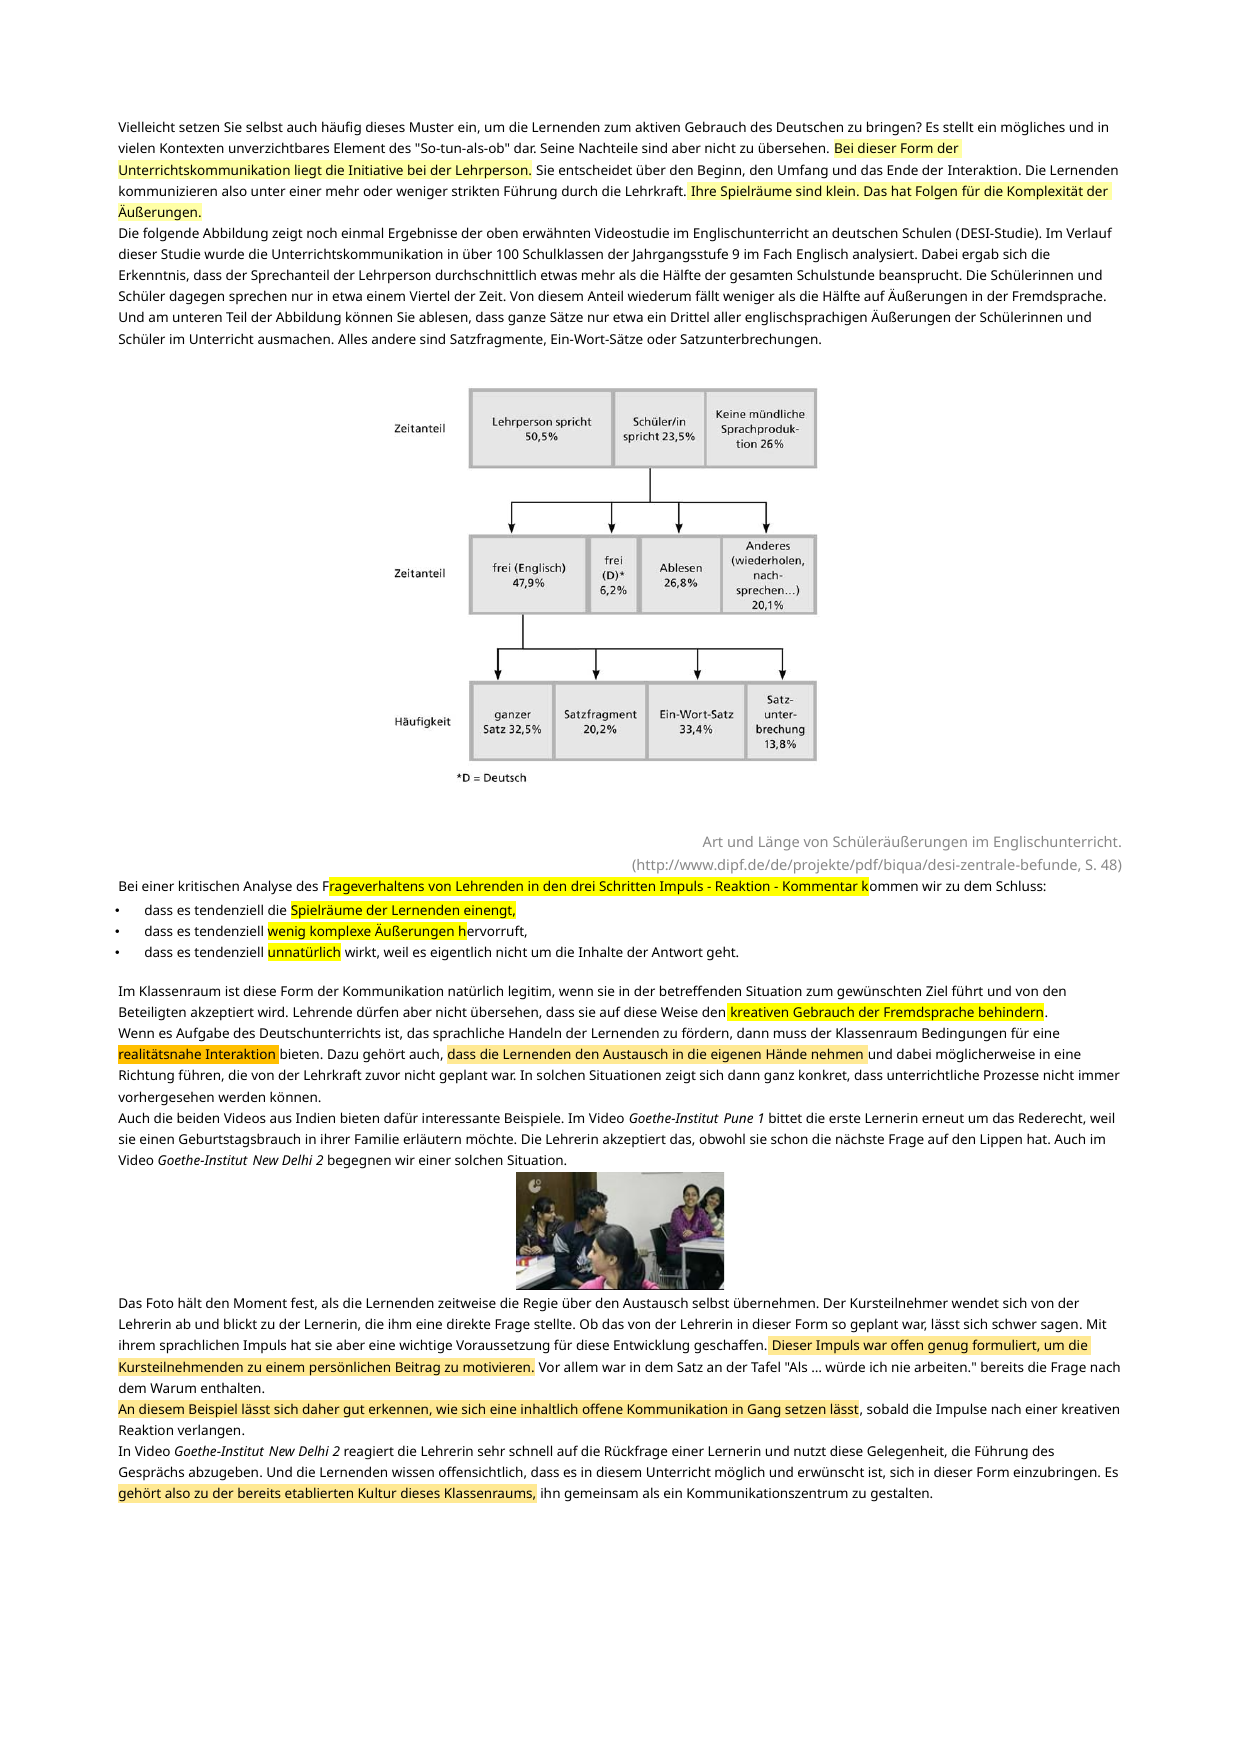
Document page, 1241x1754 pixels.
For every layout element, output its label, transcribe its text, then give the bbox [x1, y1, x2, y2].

text Art und Länge von Schüleräußerungen im Englischunterricht. [118, 832, 1122, 852]
text Vielleicht setzen Sie selbst auch häufig dieses Muster ein, um die Lernenden zum aktiven Gebrauch des Deutschen zu bringen? Es stellt ein mögliches und in vielen Kontexten unverzichtbares Element des "So-tun-als-ob" dar. Seine Nachteile sind aber nicht zu übersehen. Bei dieser Form der Unterrichtskommunikation liegt die Initiative bei der Lehrperson. Sie entscheidet über den Beginn, den Umfang und das Ende der Interaktion. Die Lernenden kommunizieren also unter einer mehr oder weniger strikten Führung durch die Lehrkraft. Ihre Spielräume sind klein. Das hat Folgen für die Komplexität der Äußerungen. [118, 118, 1122, 221]
picture [516, 1172, 725, 1290]
list dass es tendenziell die Spielräume der Lernenden einengt, [118, 898, 1122, 919]
text Im Klassenraum ist diese Form der Kommunikation natürlich legitim, wenn sie in der betreffenden Situation zum gewünschten Ziel führt und von den Beteiligten akzeptiert wird. Lehrende dürfen aber nicht übersehen, dass sie auf diese Weise den kreativen Gebrauch der Fremdsprache behindern. [118, 982, 1122, 1021]
list dass es tendenziell wenig komplexe Äußerungen hervorruft, [118, 919, 1122, 940]
text (http://www.dipf.de/de/projekte/pdf/biqua/desi-zentrale-befunde, S. 48) [118, 854, 1122, 874]
text Das Foto hält den Moment fest, als die Lernenden zeitweise die Regie über den Austausch selbst übernehmen. Der Kursteilnehmer wendet sich von der Lehrerin ab und blickt zu der Lernerin, die ihm eine direkte Frage stellte. Ob das von der Lehrerin in dieser Form so geplant war, lässt sich schwer sagen. Mit ihrem sprachlichen Impuls hat sie aber eine wichtige Voraussetzung für diese Entwicklung geschaffen. Dieser Impuls war offen genug formuliert, um die Kursteilnehmenden zu einem persönlichen Beitrag zu motivieren. Vor allem war in dem Satz an der Tafel "Als … würde ich nie arbeiten." bereits die Frage nach dem Warum enthalten. [118, 1294, 1122, 1397]
text Auch die beiden Videos aus Indien bieten dafür interessante Beispiele. Im Video Goethe-Institut Pune 1 bittet die erste Lernerin erneut um das Rederecht, weil sie einen Geburtstagsbrauch in ihrer Familie erläutern möchte. Die Lehrerin akzeptiert das, obwohl sie schon die nächste Frage auf den Lippen hat. Auch im Video Goethe-Institut New Delhi 2 begegnen wir einer solchen Situation. [118, 1109, 1122, 1169]
text Wenn es Aufgabe des Deutschunterrichts ist, das sprachliche Handeln der Lernenden zu fördern, dann muss der Klassenraum Bedingungen für eine realitätsnahe Interaktion bieten. Dazu gehört auch, dass die Lernenden den Austausch in die eigenen Hände nehmen und dabei möglicherweise in eine Richtung führen, die von der Lehrkraft zuvor nicht geplant war. In solchen Situationen zeigt sich dann ganz konkret, dass unterrichtliche Prozesse nicht immer vorhergesehen werden können. [118, 1024, 1122, 1106]
text An diesem Beispiel lässt sich daher gut erkennen, wie sich eine inhaltlich offene Kommunikation in Gang setzen lässt, sobald die Impulse nach einer kreativen Reaktion verlangen. [118, 1400, 1122, 1439]
text Die folgende Abbildung zeigt noch einmal Ergebnisse der oben erwähnten Videostudie im Englischunterricht an deutschen Schulen (DESI-Studie). Im Verlauf dieser Studie wurde die Unterrichtskommunikation in über 100 Schulklassen der Jahrgangsstufe 9 im Fach Englisch analysiert. Dabei ergab sich die Erkenntnis, dass der Sprechanteil der Lehrperson durchschnittlich etwas mehr als die Hälfte der gesamten Schulstunde beansprucht. Die Schülerinnen und Schüler dagegen sprechen nur in etwa einem Viertel der Zeit. Von diesem Anteil wiederum fällt weniger als die Hälfte auf Äußerungen in der Fremdsprache. Und am unteren Teil der Abbildung können Sie ablesen, dass ganze Sätze nur etwa ein Drittel aller englischsprachigen Äußerungen der Schülerinnen und Schüler im Unterricht ausmachen. Alles andere sind Satzfragmente, Ein-Wort-Sätze oder Satzunterbrechungen. [118, 224, 1122, 348]
list dass es tendenziell unnatürlich wirkt, weil es eigentlich nicht um die Inhalte der Antwort geht. [118, 940, 1122, 961]
text In Video Goethe-Institut New Delhi 2 reagiert die Lehrerin sehr schnell auf die Rückfrage einer Lernerin und nutzt diese Gelegenheit, die Führung des Gesprächs abzugeben. Und die Lernenden wissen offensichtlich, dass es in diesem Unterricht möglich und erwünscht ist, sich in dieser Form einzubringen. Es gehört also zu der bereits etablierten Kultur dieses Klassenraums, ihn gemeinsam als ein Kommunikationszentrum zu gestalten. [118, 1442, 1122, 1503]
text Bei einer kritischen Analyse des Frageverhaltens von Lehrenden in den drei Schritten Impuls - Reaktion - Kommentar kommen wir zu dem Schluss: [118, 877, 1122, 896]
picture [382, 374, 829, 795]
